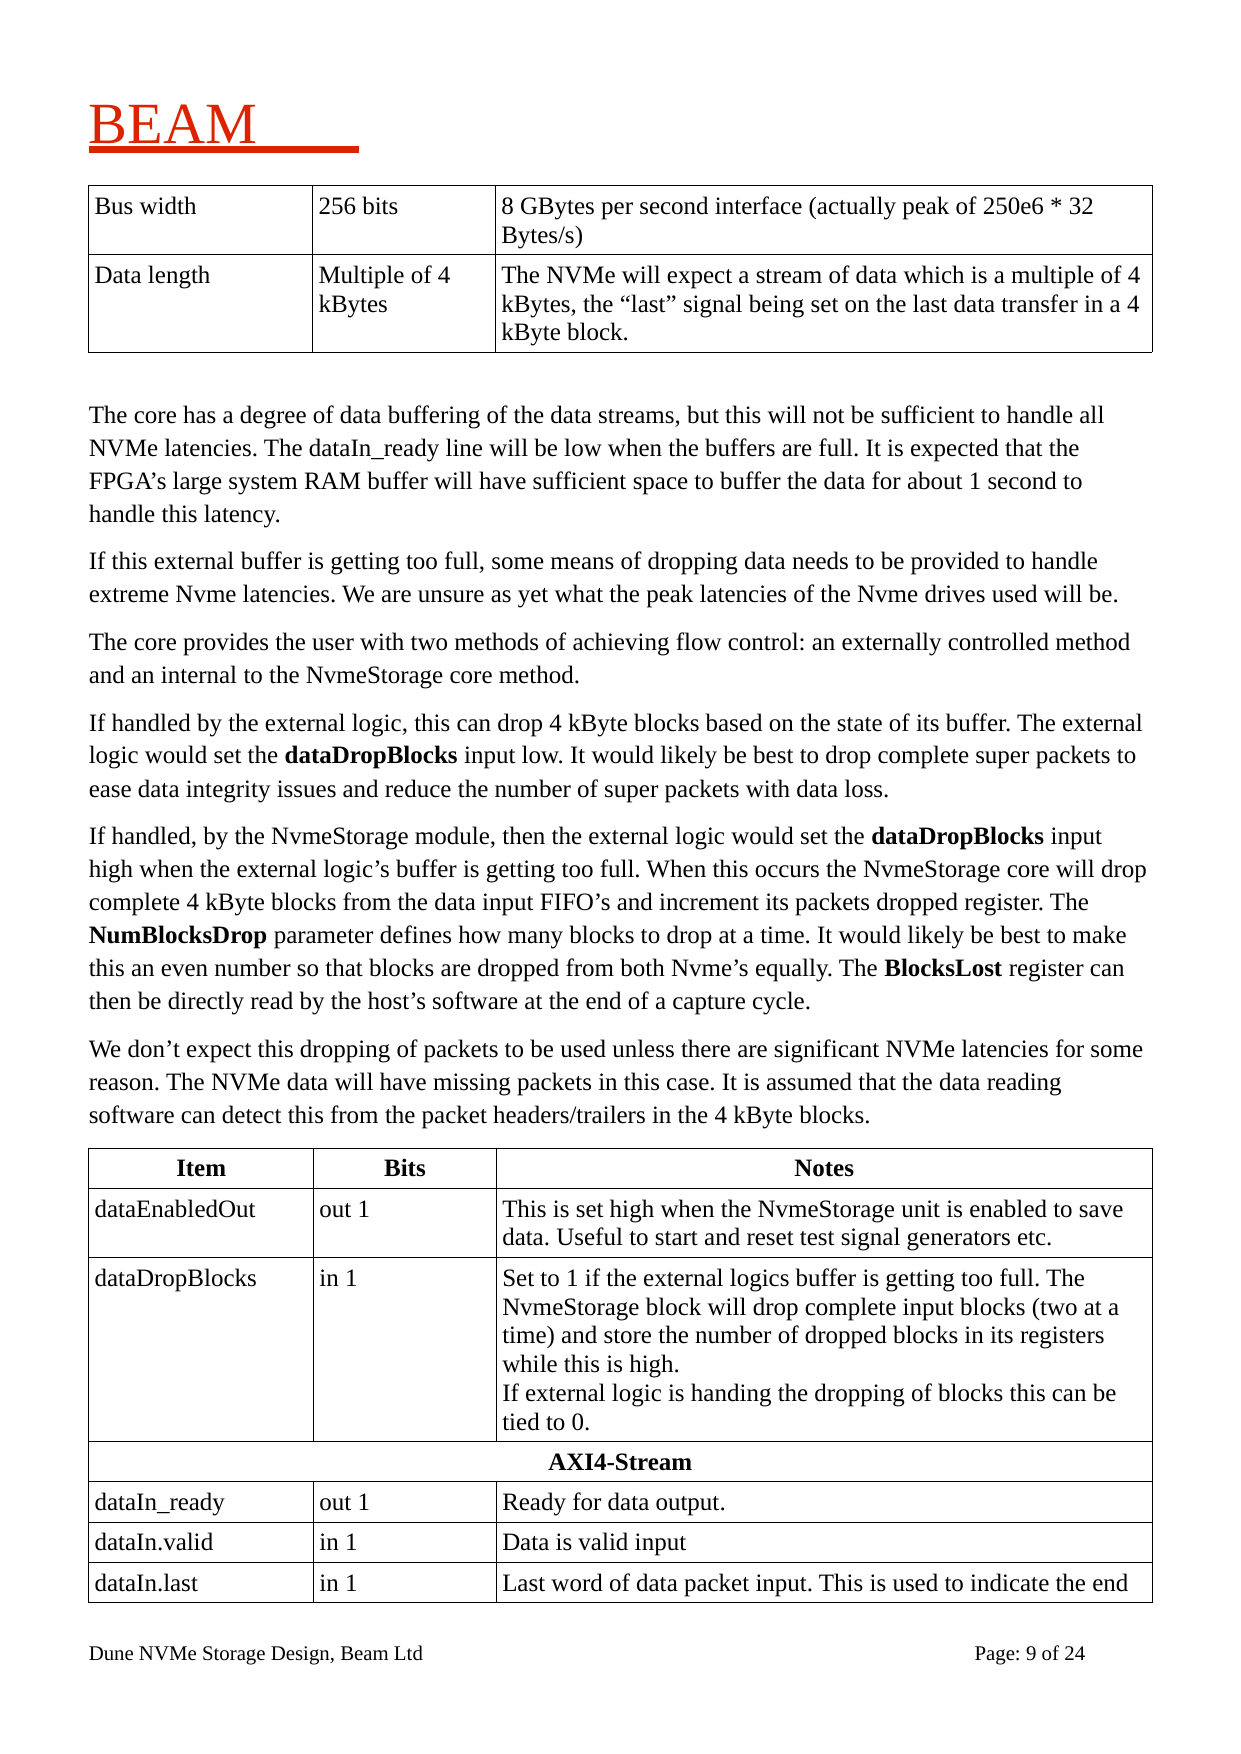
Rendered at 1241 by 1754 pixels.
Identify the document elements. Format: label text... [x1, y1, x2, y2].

table_cell out 1 [314, 1482, 496, 1522]
table_header Notes [497, 1149, 1152, 1188]
table_cell dataIn.valid [89, 1523, 313, 1562]
table_header Bits [314, 1149, 496, 1188]
table_cell dataEnabledOut [89, 1189, 313, 1257]
text The core provides the user with two methods of achieving flow control: an externally controlled method and an internal to the NvmeStorage core method. [88, 627, 1152, 689]
table_cell in 1 [314, 1563, 496, 1602]
table_cell This is set high when the NvmeStorage unit is enabled to save data. Useful to start and reset test signal generators etc. [497, 1189, 1152, 1257]
table_cell in 1 [314, 1258, 496, 1441]
table_cell Set to 1 if the external logics buffer is getting too full. The NvmeStorage block will drop complete input blocks (two at a time) and store the number of dropped blocks in its registers while this is high. If external logic is handing the dropping of blocks this can be tied to 0. [497, 1258, 1152, 1441]
table_cell Bus width [89, 186, 312, 254]
table_cell 256 bits [313, 186, 495, 254]
table_cell The NVMe will expect a stream of data which is a multiple of 4 kBytes, the “last” signal being set on the last data transfer in a 4 kByte block. [496, 255, 1152, 352]
table_cell dataDropBlocks [89, 1258, 313, 1441]
text If handled by the external logic, this can drop 4 kByte blocks based on the state of its buffer. The external logic would set the dataDropBlocks input low. It would likely be best to drop complete super packets to ease data integrity issues and reduce the number of super packets with data loss. [88, 708, 1152, 802]
table_cell Data length [89, 255, 312, 352]
table_cell dataIn.last [89, 1563, 313, 1602]
table_cell Multiple of 4 kBytes [313, 255, 495, 352]
table_cell Data is valid input [497, 1523, 1152, 1562]
table_cell dataIn_ready [89, 1482, 313, 1522]
text The core has a degree of data buffering of the data streams, but this will not be sufficient to handle all NVMe latencies. The dataIn_ready line will be low when the buffers are full. It is expected that the FPGA’s large system RAM buffer will have sufficient space to buffer the data for about 1 second to handle this latency. [88, 400, 1152, 527]
table_cell Last word of data packet input. This is used to indicate the end [497, 1563, 1152, 1602]
text We don’t expect this dropping of packets to be used unless there are significant NVMe latencies for some reason. The NVMe data will have missing packets in this case. It is assumed that the data reading software can detect this from the packet headers/trailers in the 4 kByte blocks. [88, 1034, 1152, 1129]
table_header Item [89, 1149, 313, 1188]
table_cell out 1 [314, 1189, 496, 1257]
text If this external buffer is getting too full, some means of dropping data needs to be provided to handle extreme Nvme latencies. We are unsure as yet what the peak latencies of the Nvme drives used will be. [88, 546, 1152, 608]
text If handled, by the NvmeStorage module, then the external logic would set the dataDropBlocks input high when the external logic’s buffer is getting too full. When this occurs the NvmeStorage core will drop complete 4 kByte blocks from the data input FIFO’s and increment its packets dropped register. The NumBlocksDrop parameter defines how many blocks to drop at a time. It would likely be best to make this an even number so that blocks are dropped from both Nvme’s equally. The BlocksLost register can then be directly read by the host’s software at the end of a capture cycle. [88, 821, 1152, 1015]
table_cell Ready for data output. [497, 1482, 1152, 1522]
table_cell 8 GBytes per second interface (actually peak of 250e6 * 32 Bytes/s) [496, 186, 1152, 254]
table_cell AXI4-Stream [89, 1442, 1152, 1481]
table_cell in 1 [314, 1523, 496, 1562]
